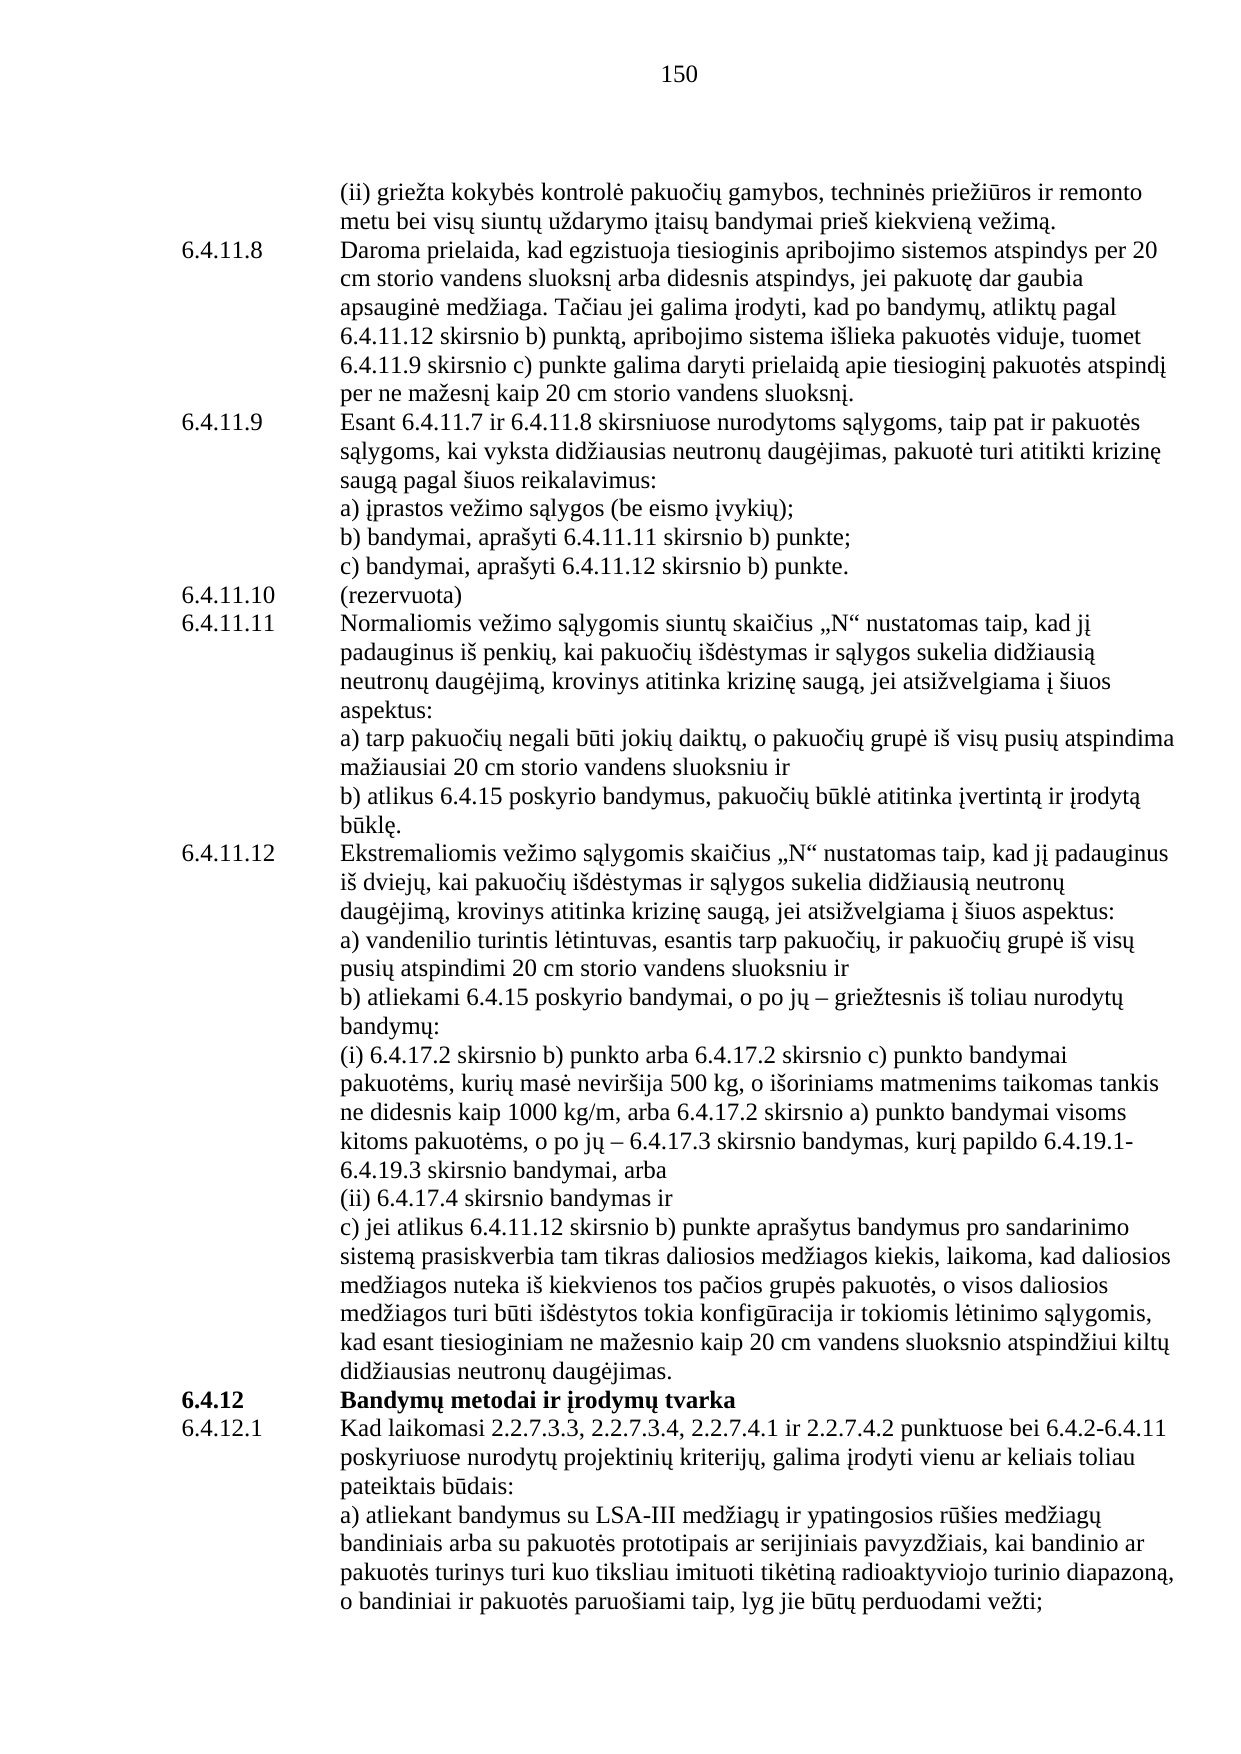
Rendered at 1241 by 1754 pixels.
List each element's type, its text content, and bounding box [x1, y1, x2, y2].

table_cell [177, 551, 181, 580]
table_cell [177, 494, 181, 522]
table_cell 6.4.11.9 [177, 407, 336, 493]
table_cell [177, 522, 181, 551]
table_cell [332, 522, 336, 551]
table_cell [177, 1040, 336, 1183]
table_cell [177, 982, 336, 1040]
table_cell 6.4.11.11 [177, 609, 336, 723]
table_cell 6.4.11.12 [177, 839, 336, 925]
table_cell [332, 1184, 336, 1212]
table_cell [177, 1212, 336, 1385]
table_cell [177, 724, 336, 781]
table_cell [177, 1500, 336, 1615]
table_cell [177, 925, 336, 982]
table_cell 6.4.11.8 [177, 235, 336, 407]
table_cell 6.4.12.1 [177, 1414, 336, 1500]
table_cell [332, 494, 336, 522]
table_cell [332, 551, 336, 580]
table_cell [177, 177, 336, 235]
table_cell [177, 1184, 181, 1212]
table_cell [177, 781, 336, 838]
